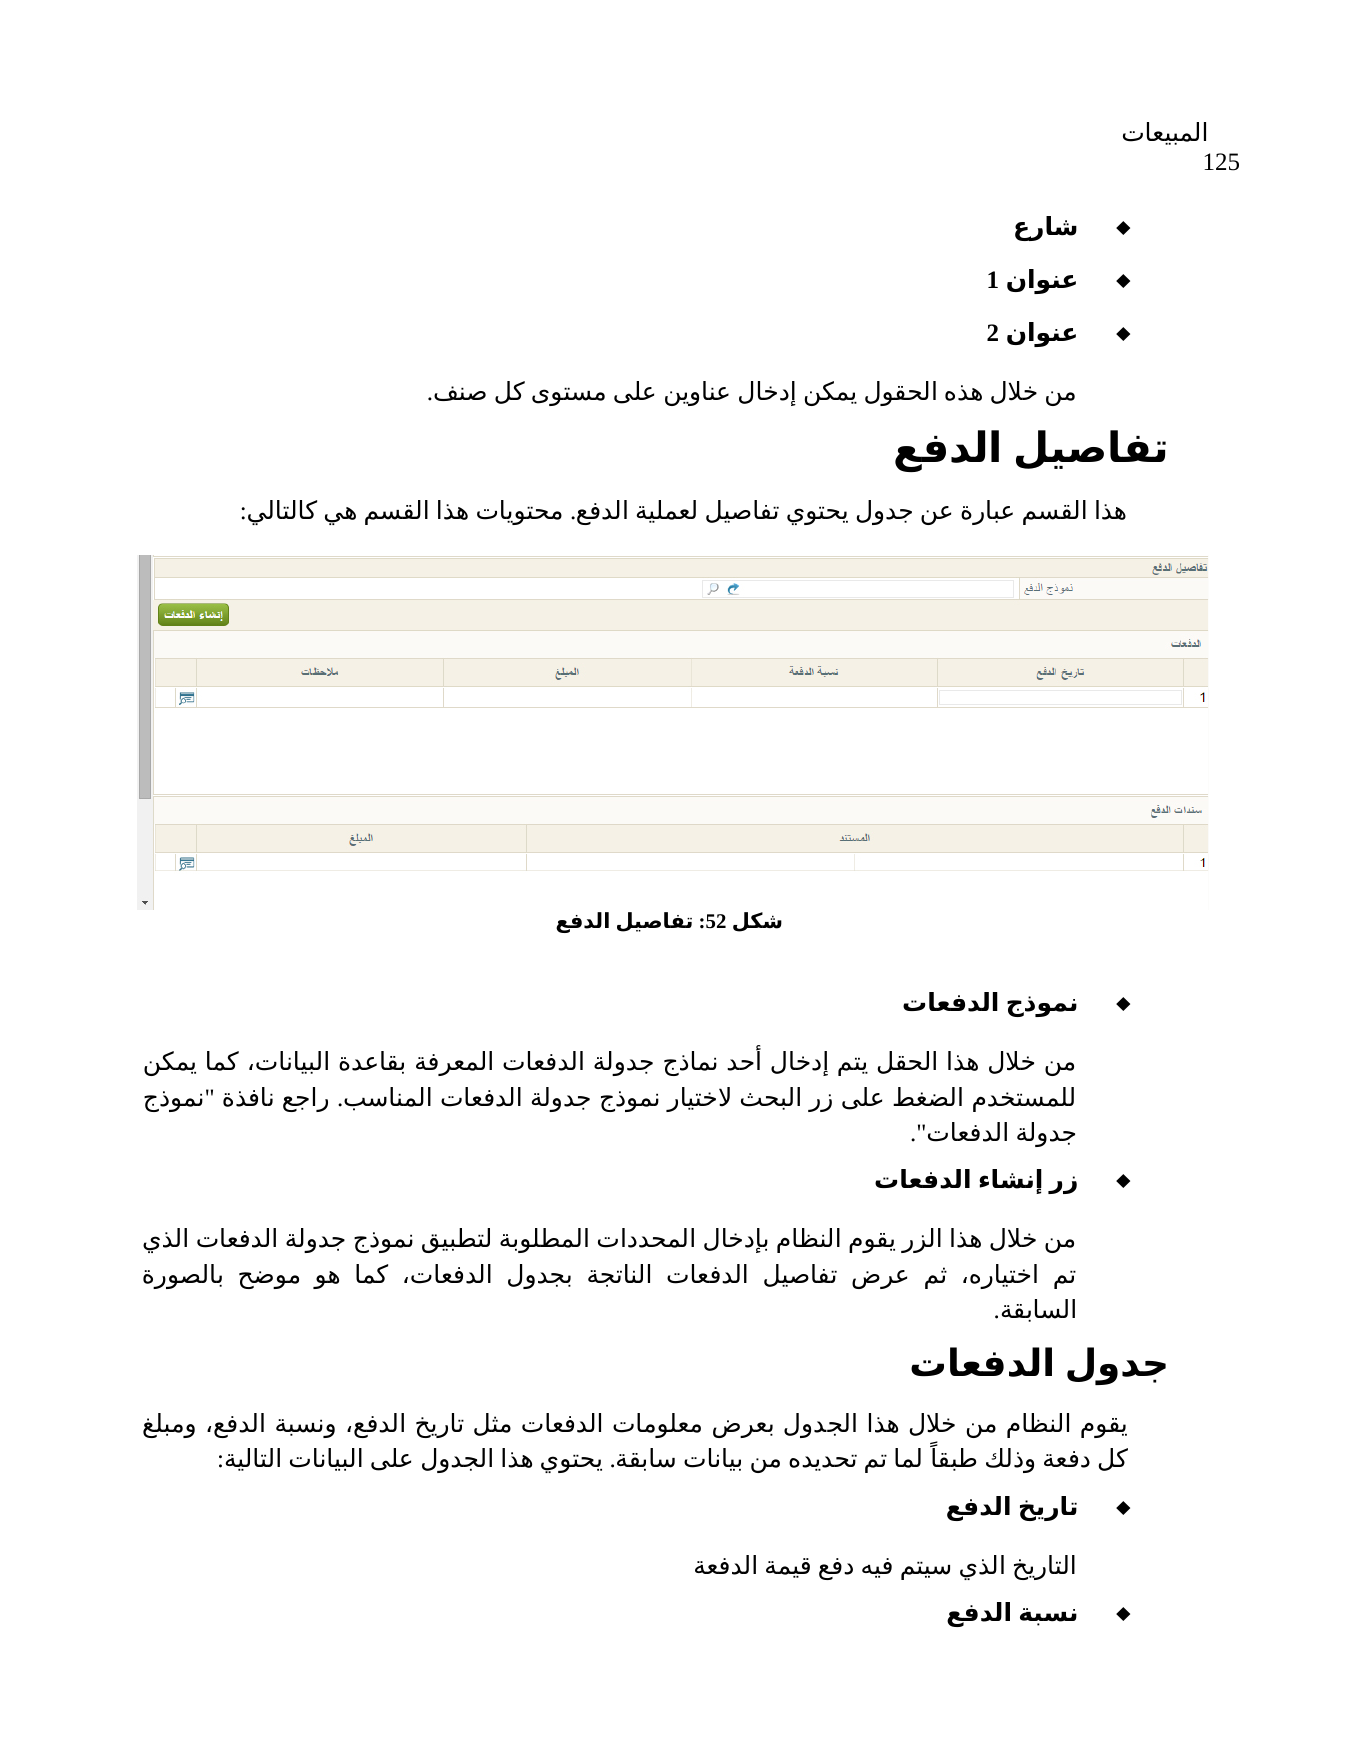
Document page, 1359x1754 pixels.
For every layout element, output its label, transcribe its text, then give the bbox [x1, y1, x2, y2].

picture [136, 555, 1209, 910]
text هذا القسم عبارة عن جدول يحتوي تفاصيل لعملية الدفع. محتويات هذا القسم هي كالتالي: [142, 489, 1128, 525]
list شارع [177, 206, 1116, 241]
list عنوان 2 [177, 312, 1116, 347]
list نسبة الدفع [177, 1591, 1116, 1627]
text تفاصيل الدفع [142, 424, 1169, 472]
list نموذج الدفعات [177, 982, 1116, 1017]
text من خلال هذا الزر يقوم النظام بإدخال المحددات المطلوبة لتطبيق نموذج جدولة الدفعات الذي تم اختياره، ثم عرض تفاصيل الدفعات الناتجة بجدول الدفعات، كما هو موضح بالصورة السابقة. [142, 1218, 1077, 1324]
list عنوان 1 [177, 259, 1116, 294]
list زر إنشاء الدفعات [177, 1159, 1116, 1194]
text جدول الدفعات [142, 1342, 1169, 1385]
list تاريخ الدفع [177, 1485, 1116, 1521]
text شكل 52: تفاصيل الدفع [128, 910, 1216, 933]
text يقوم النظام من خلال هذا الجدول بعرض معلومات الدفعات مثل تاريخ الدفع، ونسبة الدفع، ومبلغ كل دفعة وذلك طبقاً لما تم تحديده من بيانات سابقة. يحتوي هذا الجدول على البيانات التالية: [142, 1402, 1128, 1473]
text التاريخ الذي سيتم فيه دفع قيمة الدفعة [142, 1544, 1077, 1579]
text من خلال هذا الحقل يتم إدخال أحد نماذج جدولة الدفعات المعرفة بقاعدة البيانات، كما يمكن للمستخدم الضغط على زر البحث لاختيار نموذج جدولة الدفعات المناسب. راجع نافذة "نموذج جدولة الدفعات". [142, 1041, 1077, 1147]
text من خلال هذه الحقول يمكن إدخال عناوين على مستوى كل صنف. [142, 371, 1077, 406]
